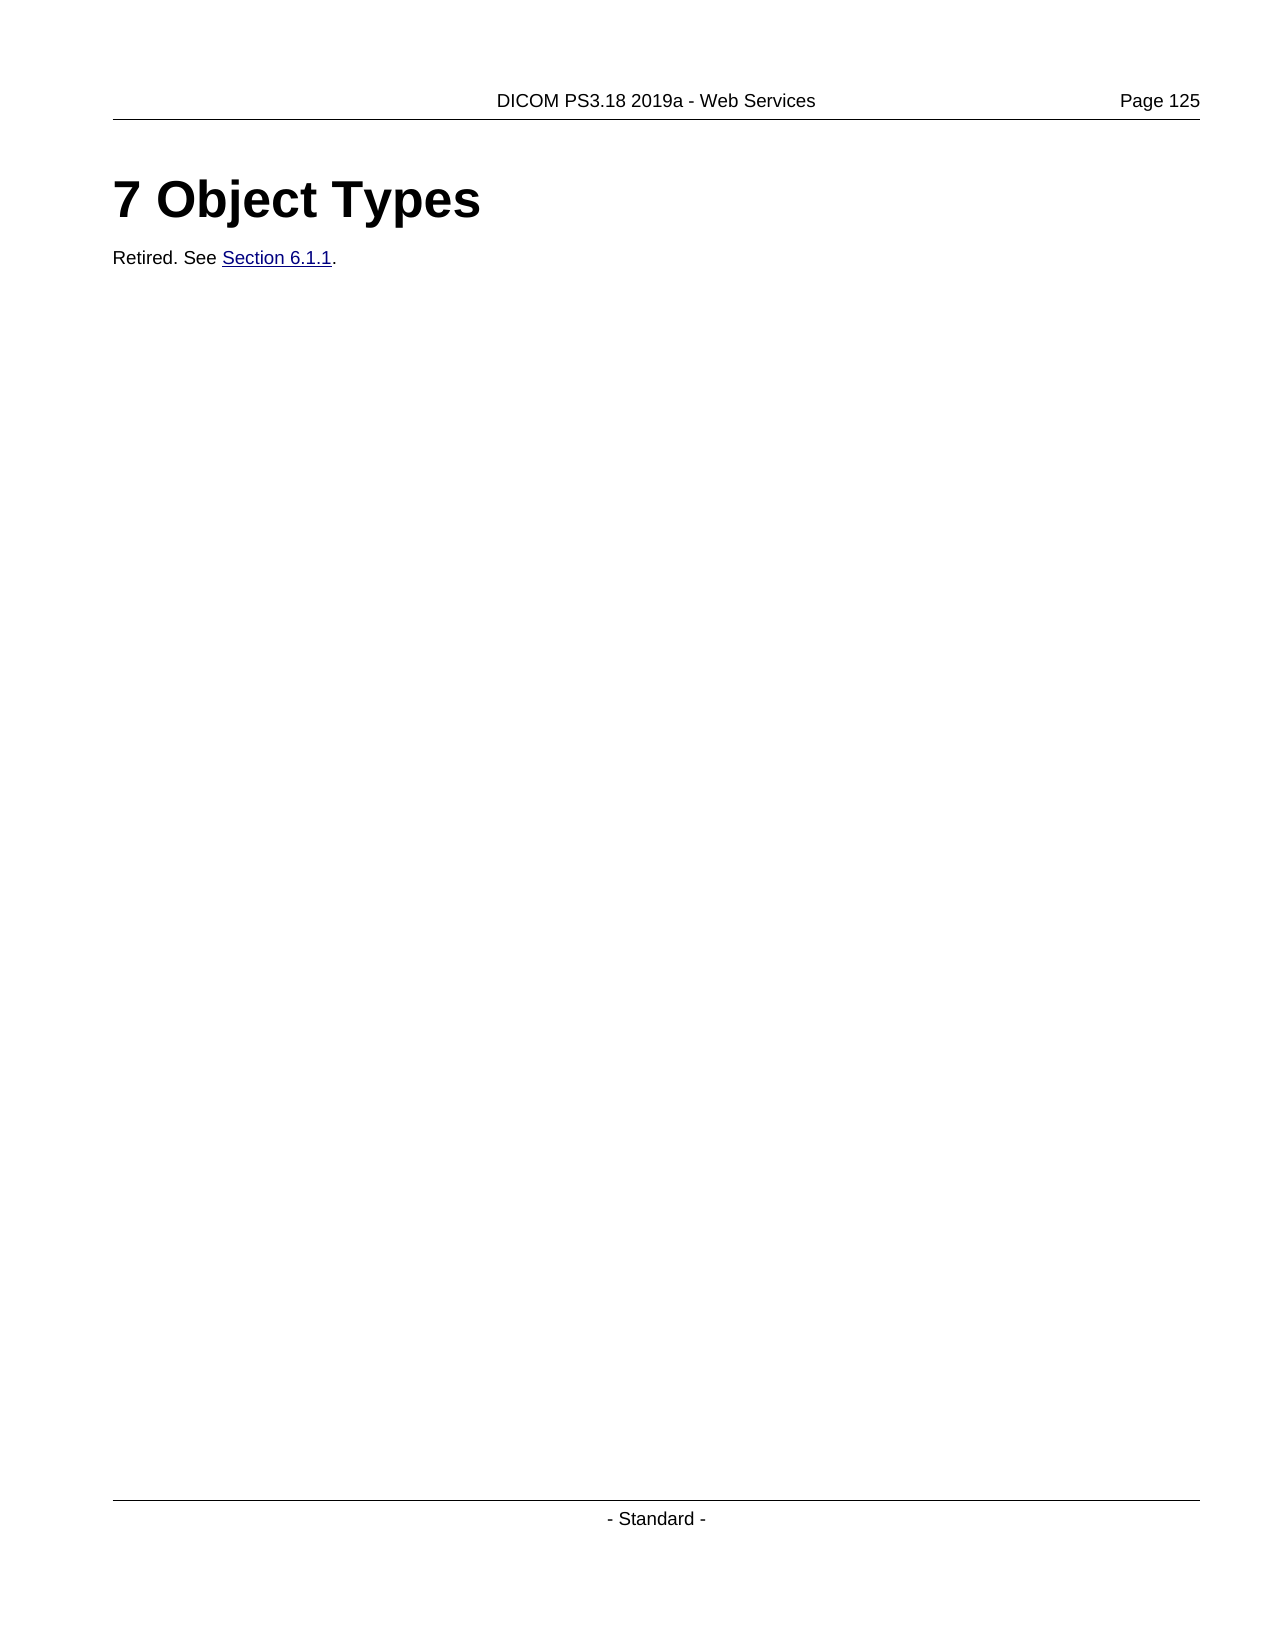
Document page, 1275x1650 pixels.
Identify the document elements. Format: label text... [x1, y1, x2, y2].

text Retired. See Section 6.1.1. [112, 247, 1200, 269]
text 7 Object Types [112, 169, 1200, 228]
